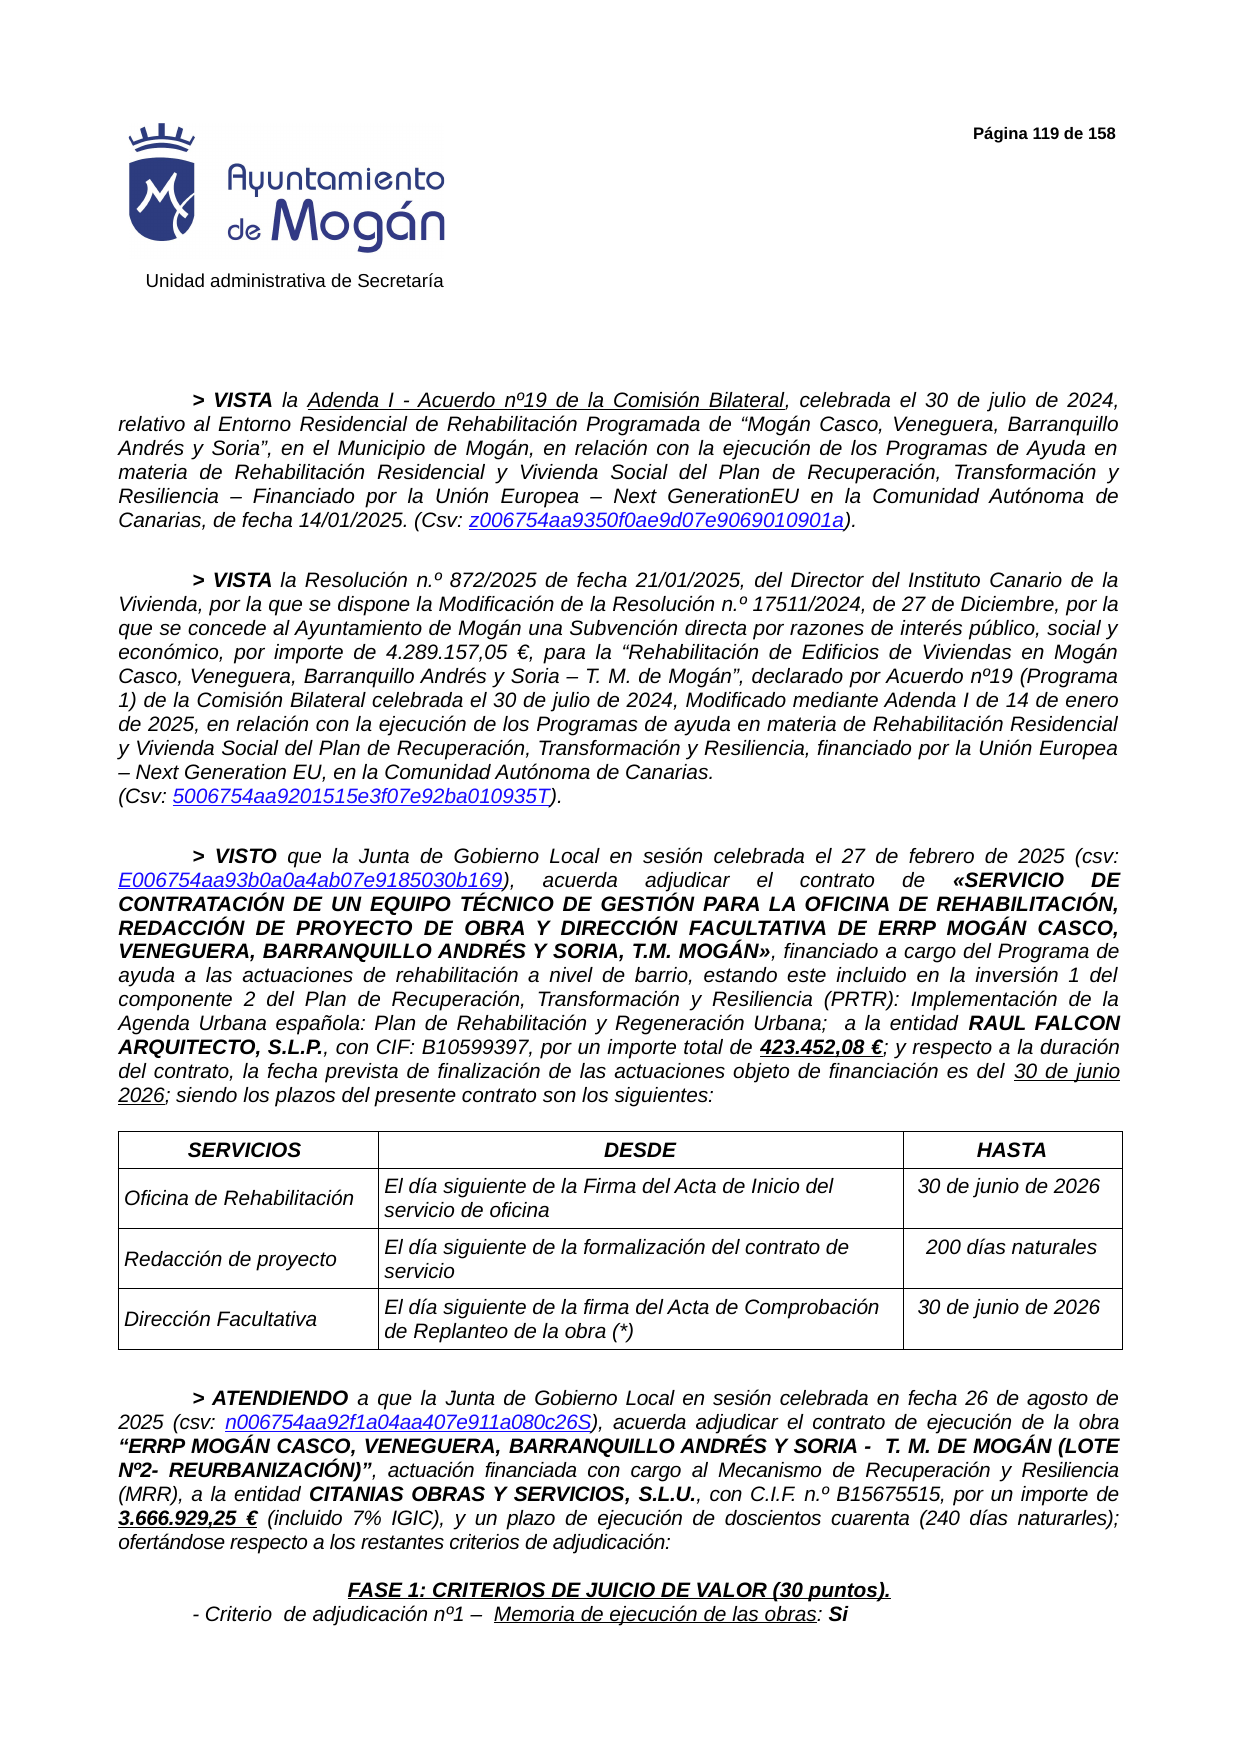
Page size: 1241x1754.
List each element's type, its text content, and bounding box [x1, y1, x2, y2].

text - Criterio de adjudicación nº1 – Memoria de ejecución de las obras: Si [118, 1601, 1122, 1625]
table_cell Dirección Facultativa [119, 1289, 378, 1349]
table_cell 200 días naturales [904, 1229, 1122, 1288]
table_cell Redacción de proyecto [119, 1229, 378, 1288]
table_cell El día siguiente de la Firma del Acta de Inicio del servicio de oficina [379, 1169, 903, 1228]
table_header HASTA [904, 1132, 1122, 1167]
table_cell El día siguiente de la firma del Acta de Comprobación de Replanteo de la obra (*) [379, 1289, 903, 1349]
text > VISTA la Resolución n.º 872/2025 de fecha 21/01/2025, del Director del Instituto Canario de la Vivienda, por la que se dispone la Modificación de la Resolución n.º 17511/2024, de 27 de Diciembre, por la que se concede al Ayuntamiento de Mogán una Subvención directa por razones de interés público, social y económico, por importe de 4.289.157,05 €, para la “Rehabilitación de Edificios de Viviendas en Mogán Casco, Veneguera, Barranquillo Andrés y Soria – T. M. de Mogán”, declarado por Acuerdo nº19 (Programa 1) de la Comisión Bilateral celebrada el 30 de julio de 2024, Modificado mediante Adenda I de 14 de enero de 2025, en relación con la ejecución de los Programas de ayuda en materia de Rehabilitación Residencial y Vivienda Social del Plan de Recuperación, Transformación y Resiliencia, financiado por la Unión Europea – Next Generation EU, en la Comunidad Autónoma de Canarias. [118, 568, 1122, 784]
text (Csv: 5006754aa9201515e3f07e92ba010935T). [118, 784, 1122, 808]
table_header SERVICIOS [119, 1132, 378, 1167]
text > VISTO que la Junta de Gobierno Local en sesión celebrada el 27 de febrero de 2025 (csv: E006754aa93b0a0a4ab07e9185030b169), acuerda adjudicar el contrato de «SERVICIO DE CONTRATACIÓN DE UN EQUIPO TÉCNICO DE GESTIÓN PARA LA OFICINA DE REHABILITACIÓN, REDACCIÓN DE PROYECTO DE OBRA Y DIRECCIÓN FACULTATIVA DE ERRP MOGÁN CASCO, VENEGUERA, BARRANQUILLO ANDRÉS Y SORIA, T.M. MOGÁN», financiado a cargo del Programa de ayuda a las actuaciones de rehabilitación a nivel de barrio, estando este incluido en la inversión 1 del componente 2 del Plan de Recuperación, Transformación y Resiliencia (PRTR): Implementación de la Agenda Urbana española: Plan de Rehabilitación y Regeneración Urbana; a la entidad RAUL FALCON ARQUITECTO, S.L.P., con CIF: B10599397, por un importe total de 423.452,08 €; y respecto a la duración del contrato, la fecha prevista de finalización de las actuaciones objeto de financiación es del 30 de junio 2026; siendo los plazos del presente contrato son los siguientes: [118, 843, 1122, 1107]
table_cell El día siguiente de la formalización del contrato de servicio [379, 1229, 903, 1288]
picture [128, 123, 445, 259]
text FASE 1: CRITERIOS DE JUICIO DE VALOR (30 puntos). [118, 1577, 1122, 1601]
table_cell 30 de junio de 2026 [904, 1289, 1122, 1349]
text > VISTA la Adenda I - Acuerdo nº19 de la Comisión Bilateral, celebrada el 30 de julio de 2024, relativo al Entorno Residencial de Rehabilitación Programada de “Mogán Casco, Veneguera, Barranquillo Andrés y Soria”, en el Municipio de Mogán, en relación con la ejecución de los Programas de Ayuda en materia de Rehabilitación Residencial y Vivienda Social del Plan de Recuperación, Transformación y Resiliencia – Financiado por la Unión Europea – Next GenerationEU en la Comunidad Autónoma de Canarias, de fecha 14/01/2025. (Csv: z006754aa9350f0ae9d07e9069010901a). [118, 388, 1122, 532]
table_header DESDE [379, 1132, 903, 1167]
table_cell Oficina de Rehabilitación [119, 1169, 378, 1228]
text > ATENDIENDO a que la Junta de Gobierno Local en sesión celebrada en fecha 26 de agosto de 2025 (csv: n006754aa92f1a04aa407e911a080c26S), acuerda adjudicar el contrato de ejecución de la obra “ERRP MOGÁN CASCO, VENEGUERA, BARRANQUILLO ANDRÉS Y SORIA - T. M. DE MOGÁN (LOTE Nº2- REURBANIZACIÓN)”, actuación financiada con cargo al Mecanismo de Recuperación y Resiliencia (MRR), a la entidad CITANIAS OBRAS Y SERVICIOS, S.L.U., con C.I.F. n.º B15675515, por un importe de 3.666.929,25 € (incluido 7% IGIC), y un plazo de ejecución de doscientos cuarenta (240 días naturarles); ofertándose respecto a los restantes criterios de adjudicación: [118, 1386, 1122, 1553]
table_cell 30 de junio de 2026 [904, 1169, 1122, 1228]
